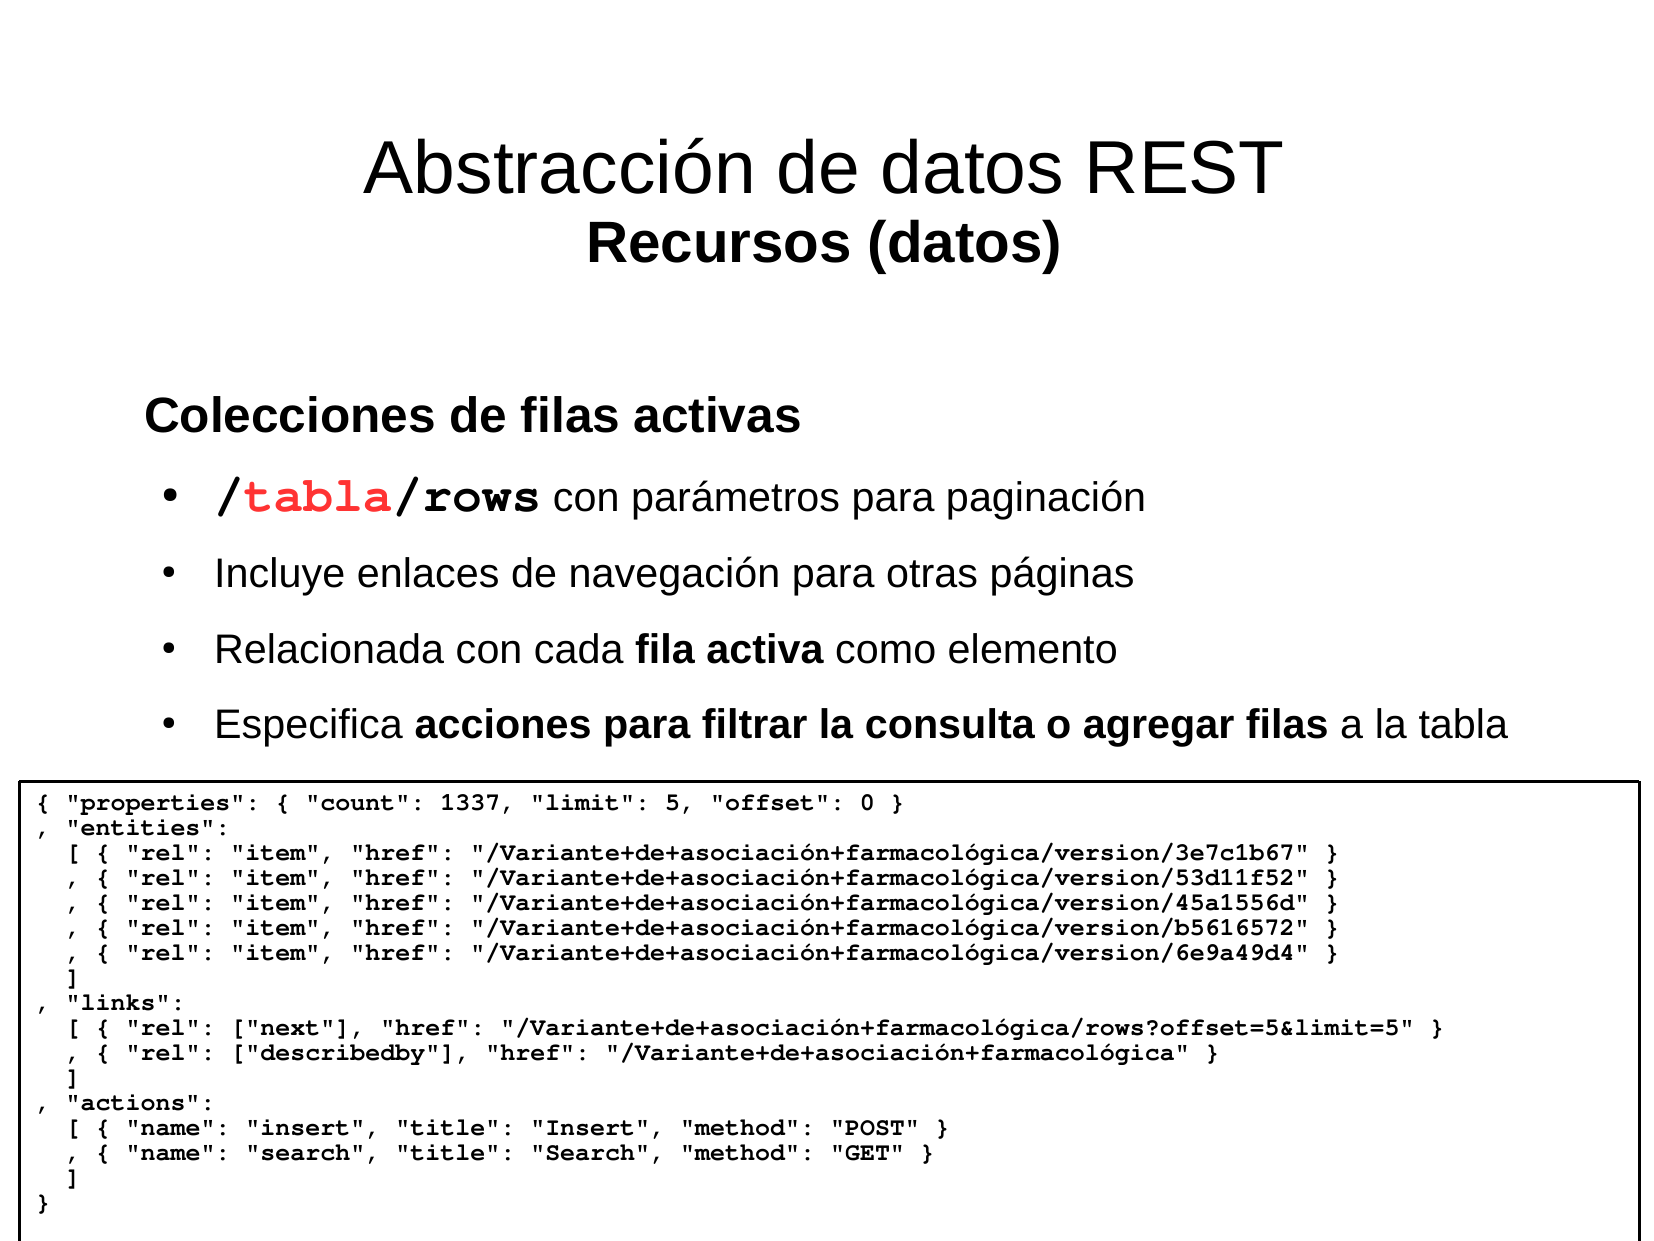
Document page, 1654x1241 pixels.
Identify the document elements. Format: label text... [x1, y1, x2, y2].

title Abstracción de datos REST Recursos (datos) [80, 96, 1569, 304]
text_box { "properties": { "count": 1337, "limit": 5, "offset": 0 } , "entities": [ { "rel": "item", "href": "/Variante+de+asociación+farmacológica/version/3e7c1b67" } , { "rel": "item", "href": "/Variante+de+asociación+farmacológica/version/53d11f52" } , { "rel": "item", "href": "/Variante+de+asociación+farmacológica/version/45a1556d" } , { "rel": "item", "href": "/Variante+de+asociación+farmacológica/version/b5616572" } , { "rel": "item", "href": "/Variante+de+asociación+farmacológica/version/6e9a49d4" } ] , "links": [ { "rel": ["next"], "href": "/Variante+de+asociación+farmacológica/rows?offset=5&limit=5" } , { "rel": ["describedby"], "href": "/Variante+de+asociación+farmacológica" } ] , "actions": [ { "name": "insert", "title": "Insert", "method": "POST" } , { "name": "search", "title": "Search", "method": "GET" } ] } [19, 781, 1640, 1225]
list Colecciones de filas activas /tabla/rows con parámetros para paginación Incluye enlaces de navegación para otras páginas Relacionada con cada fila activa como elemento Especifica acciones para filtrar la consulta o agregar filas a la tabla [144, 297, 1525, 751]
